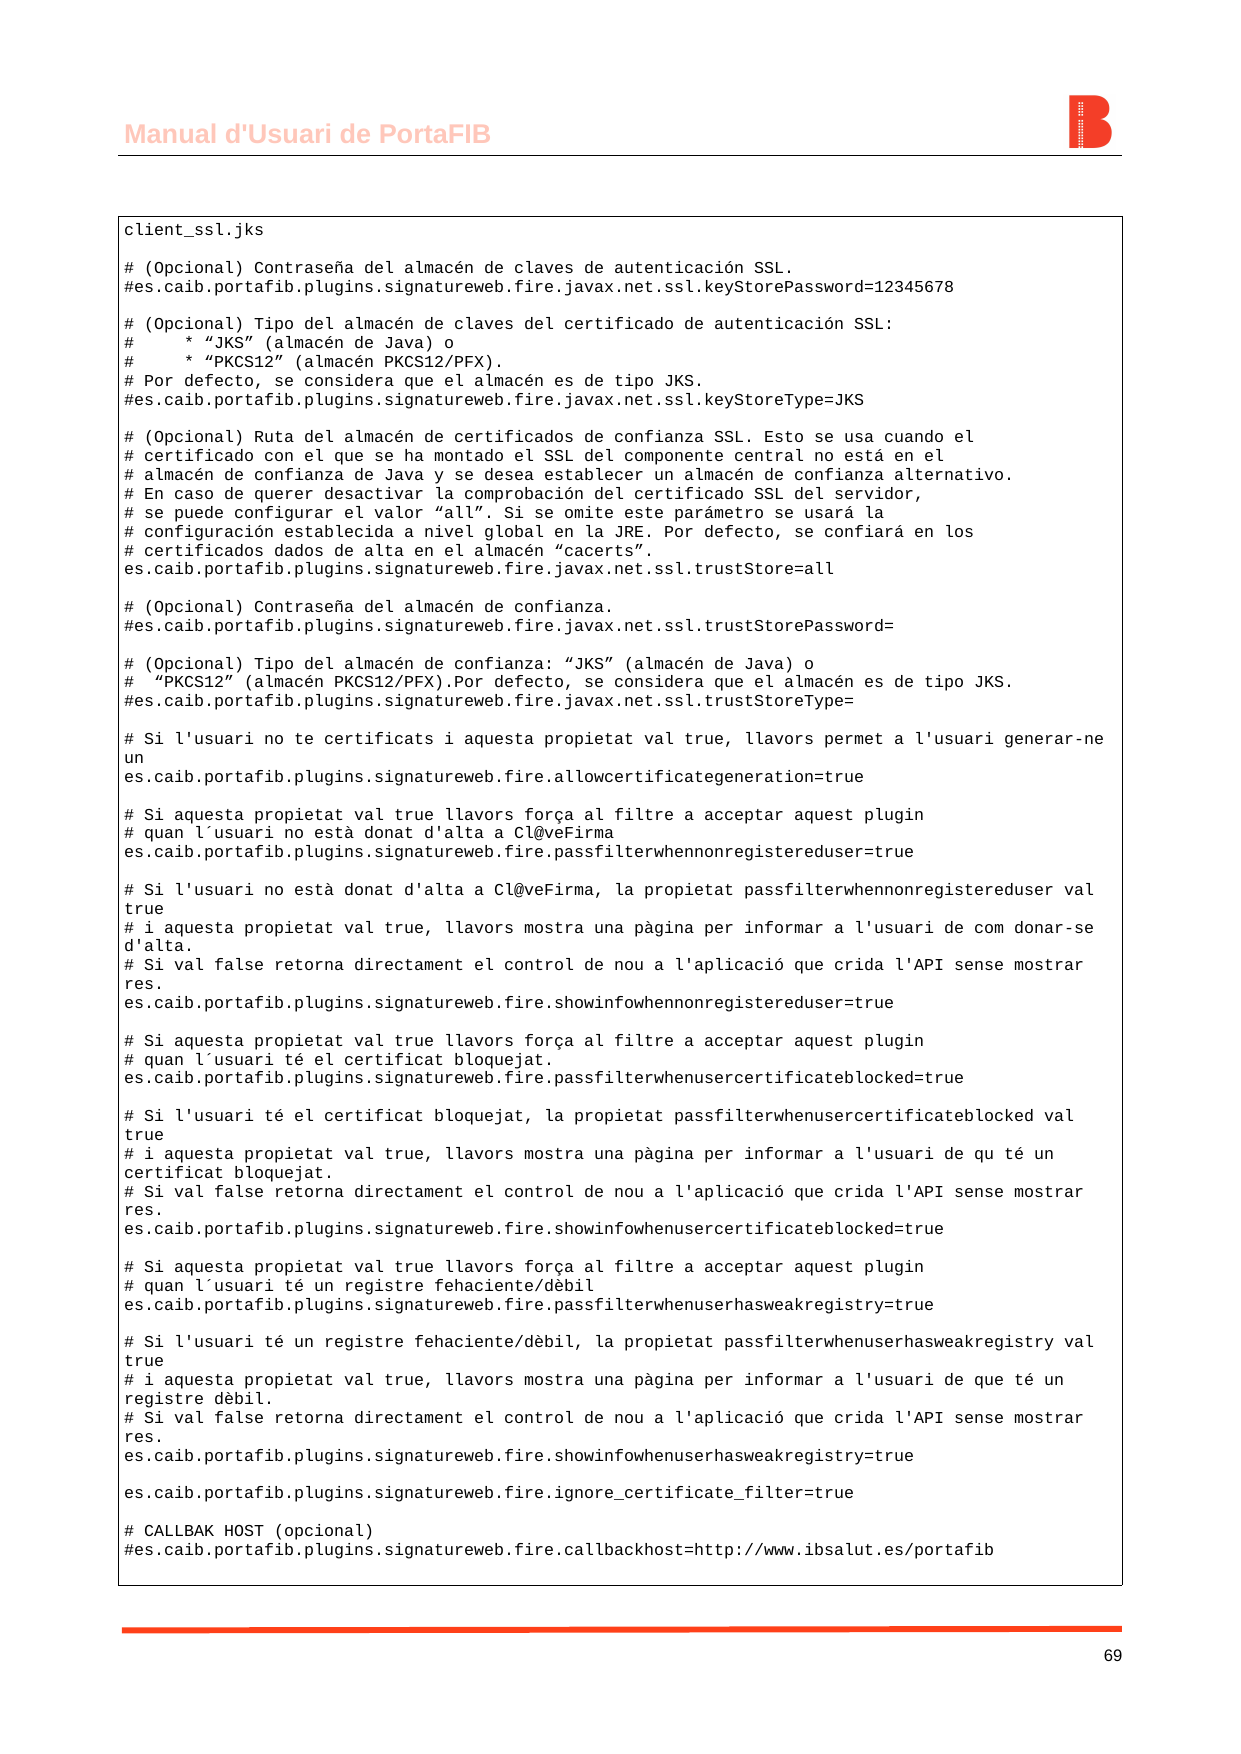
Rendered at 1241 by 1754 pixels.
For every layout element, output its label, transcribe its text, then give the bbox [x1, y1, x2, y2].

table_header client_ssl.jks # (Opcional) Contraseña del almacén de claves de autenticación SSL. #es.caib.portafib.plugins.signatureweb.fire.javax.net.ssl.keyStorePassword=12345678 # (Opcional) Tipo del almacén de claves del certificado de autenticación SSL: # * “JKS” (almacén de Java) o # * “PKCS12” (almacén PKCS12/PFX). # Por defecto, se considera que el almacén es de tipo JKS. #es.caib.portafib.plugins.signatureweb.fire.javax.net.ssl.keyStoreType=JKS # (Opcional) Ruta del almacén de certificados de confianza SSL. Esto se usa cuando el # certificado con el que se ha montado el SSL del componente central no está en el # almacén de confianza de Java y se desea establecer un almacén de confianza alternativo. # En caso de querer desactivar la comprobación del certificado SSL del servidor, # se puede configurar el valor “all”. Si se omite este parámetro se usará la # configuración establecida a nivel global en la JRE. Por defecto, se confiará en los # certificados dados de alta en el almacén “cacerts”. es.caib.portafib.plugins.signatureweb.fire.javax.net.ssl.trustStore=all # (Opcional) Contraseña del almacén de confianza. #es.caib.portafib.plugins.signatureweb.fire.javax.net.ssl.trustStorePassword= # (Opcional) Tipo del almacén de confianza: “JKS” (almacén de Java) o # “PKCS12” (almacén PKCS12/PFX).Por defecto, se considera que el almacén es de tipo JKS. #es.caib.portafib.plugins.signatureweb.fire.javax.net.ssl.trustStoreType= # Si l'usuari no te certificats i aquesta propietat val true, llavors permet a l'usuari generar-ne un es.caib.portafib.plugins.signatureweb.fire.allowcertificategeneration=true # Si aquesta propietat val true llavors força al filtre a acceptar aquest plugin # quan l´usuari no està donat d'alta a Cl@veFirma es.caib.portafib.plugins.signatureweb.fire.passfilterwhennonregistereduser=true # Si l'usuari no està donat d'alta a Cl@veFirma, la propietat passfilterwhennonregistereduser val true # i aquesta propietat val true, llavors mostra una pàgina per informar a l'usuari de com donar-se d'alta. # Si val false retorna directament el control de nou a l'aplicació que crida l'API sense mostrar res. es.caib.portafib.plugins.signatureweb.fire.showinfowhennonregistereduser=true # Si aquesta propietat val true llavors força al filtre a acceptar aquest plugin # quan l´usuari té el certificat bloquejat. es.caib.portafib.plugins.signatureweb.fire.passfilterwhenusercertificateblocked=true # Si l'usuari té el certificat bloquejat, la propietat passfilterwhenusercertificateblocked val true # i aquesta propietat val true, llavors mostra una pàgina per informar a l'usuari de qu té un certificat bloquejat. # Si val false retorna directament el control de nou a l'aplicació que crida l'API sense mostrar res. es.caib.portafib.plugins.signatureweb.fire.showinfowhenusercertificateblocked=true # Si aquesta propietat val true llavors força al filtre a acceptar aquest plugin # quan l´usuari té un registre fehaciente/dèbil es.caib.portafib.plugins.signatureweb.fire.passfilterwhenuserhasweakregistry=true # Si l'usuari té un registre fehaciente/dèbil, la propietat passfilterwhenuserhasweakregistry val true # i aquesta propietat val true, llavors mostra una pàgina per informar a l'usuari de que té un registre dèbil. # Si val false retorna directament el control de nou a l'aplicació que crida l'API sense mostrar res. es.caib.portafib.plugins.signatureweb.fire.showinfowhenuserhasweakregistry=true es.caib.portafib.plugins.signatureweb.fire.ignore_certificate_filter=true # CALLBAK HOST (opcional) #es.caib.portafib.plugins.signatureweb.fire.callbackhost=http://www.ibsalut.es/portafib [119, 217, 1122, 1585]
picture [1063, 94, 1117, 150]
